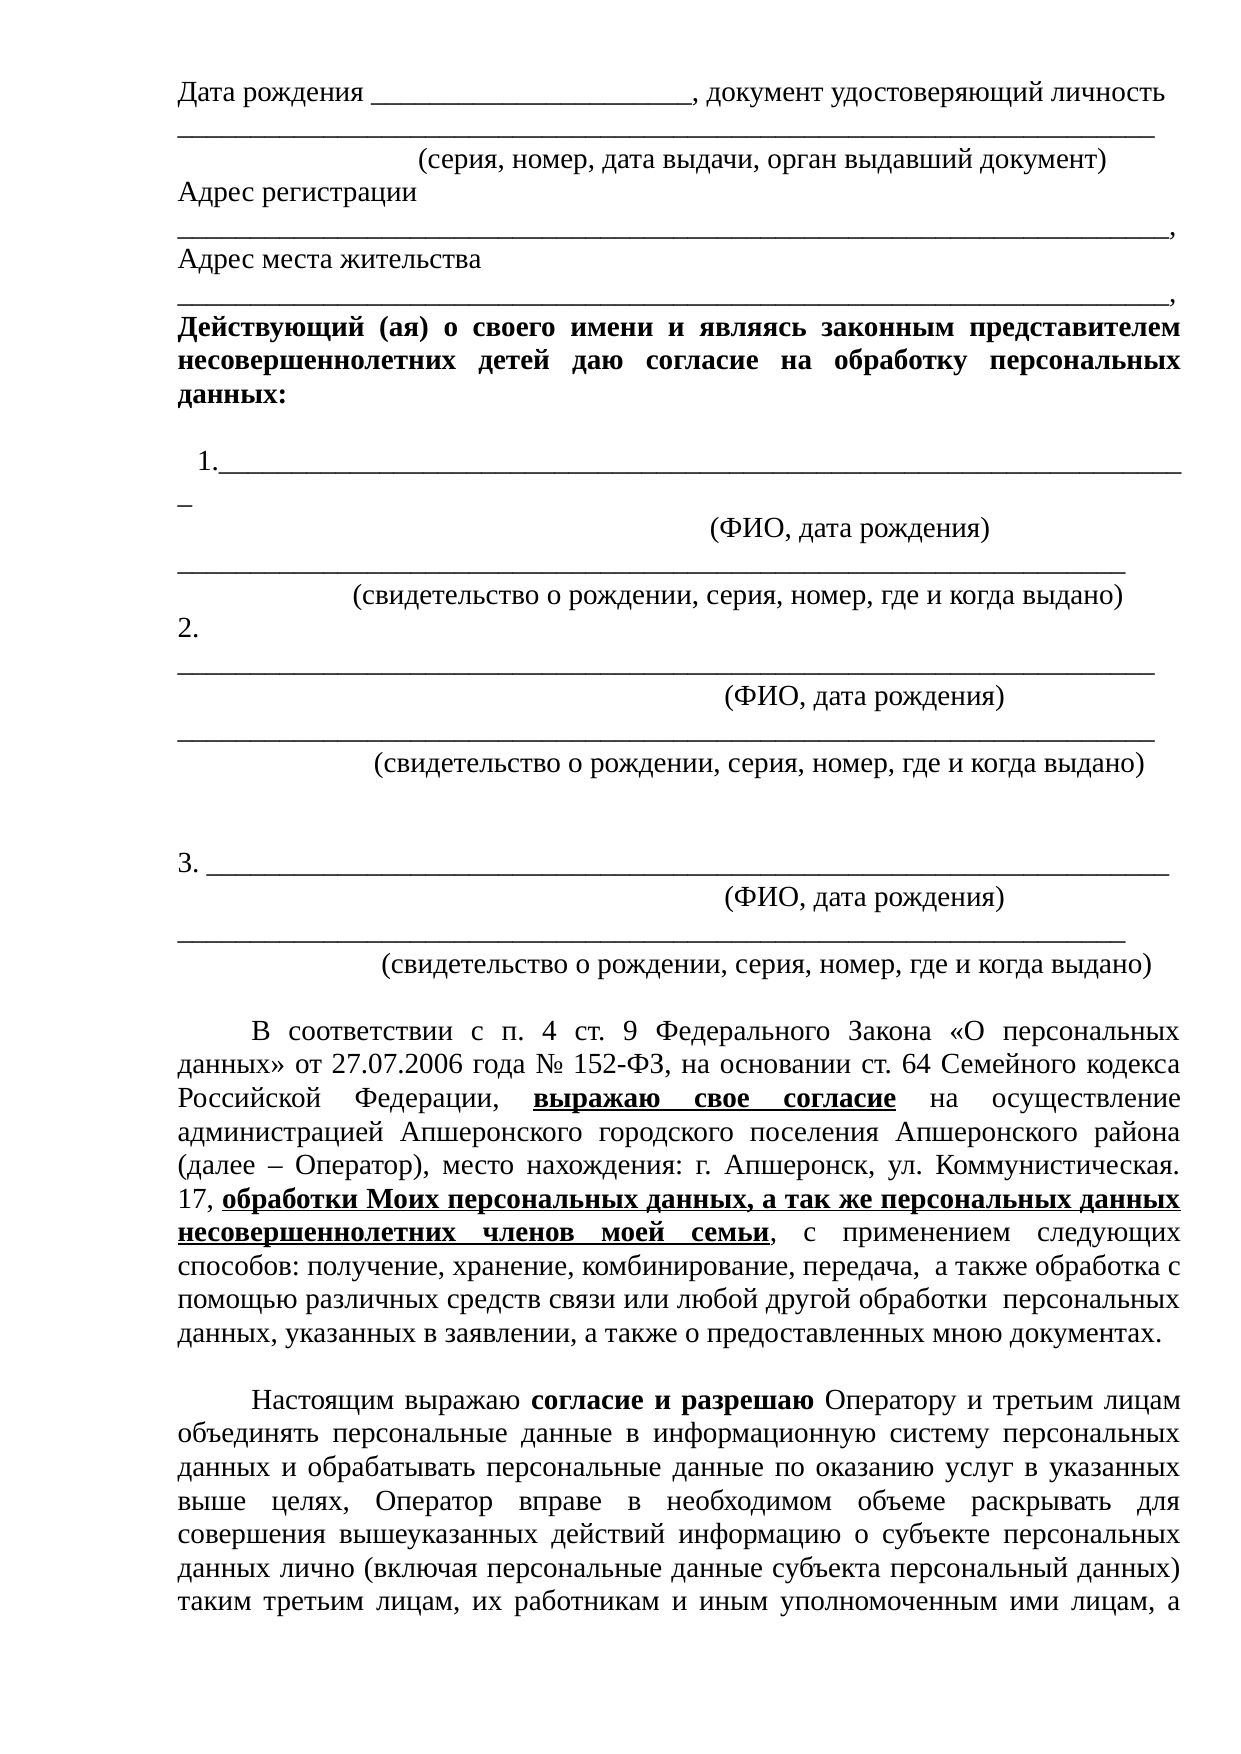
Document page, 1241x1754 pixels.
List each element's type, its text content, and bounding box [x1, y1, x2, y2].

text В соответствии с п. 4 ст. 9 Федерального Закона «О персональных данных» от 27.07.2006 года № 152-ФЗ, на основании ст. 64 Семейного кодекса Российской Федерации, выражаю свое согласие на осуществление администрацией Апшеронского городского поселения Апшеронского района (далее – Оператор), место нахождения: г. Апшеронск, ул. Коммунистическая. 17, обработки Моих персональных данных, а так же персональных данных несовершеннолетних членов моей семьи, с применением следующих способов: получение, хранение, комбинирование, передача, а также обработка с помощью различных средств связи или любой другой обработки персональных данных, указанных в заявлении, а также о предоставленных мною документах. [177, 1013, 1181, 1348]
text Настоящим выражаю согласие и разрешаю Оператору и третьим лицам объединять персональные данные в информационную систему персональных данных и обрабатывать персональные данные по оказанию услуг в указанных выше целях, Оператор вправе в необходимом объеме раскрывать для совершения вышеуказанных действий информацию о субъекте персональных данных лично (включая персональные данные субъекта персональный данных) таким третьим лицам, их работникам и иным уполномоченным ими лицам, а [177, 1382, 1181, 1617]
text _________________________________________________________________ [177, 543, 1181, 577]
text _________________________________________________________________ [177, 912, 1181, 946]
text 2. ___________________________________________________________________ [177, 611, 1181, 678]
text (свидетельство о рождении, серия, номер, где и когда выдано) [177, 946, 1181, 979]
text 3. __________________________________________________________________ [177, 845, 1181, 879]
text (ФИО, дата рождения) [177, 879, 1181, 912]
text ___________________________________________________________________ [177, 711, 1181, 745]
text Адрес места жительства ____________________________________________________________________, [177, 242, 1181, 309]
text 1.___________________________________________________________________ [177, 443, 1181, 510]
text Дата рождения ______________________, документ удостоверяющий личность [177, 74, 1181, 107]
text ___________________________________________________________________ [177, 107, 1181, 141]
text (серия, номер, дата выдачи, орган выдавший документ) [177, 141, 1181, 174]
text (свидетельство о рождении, серия, номер, где и когда выдано) [177, 745, 1181, 778]
text Действующий (ая) о своего имени и являясь законным представителем несовершеннолетних детей даю согласие на обработку персональных данных: [177, 309, 1181, 409]
text (ФИО, дата рождения) [177, 510, 1181, 543]
text (свидетельство о рождении, серия, номер, где и когда выдано) [177, 577, 1181, 611]
text (ФИО, дата рождения) [177, 678, 1181, 711]
text Адрес регистрации ____________________________________________________________________, [177, 174, 1181, 242]
